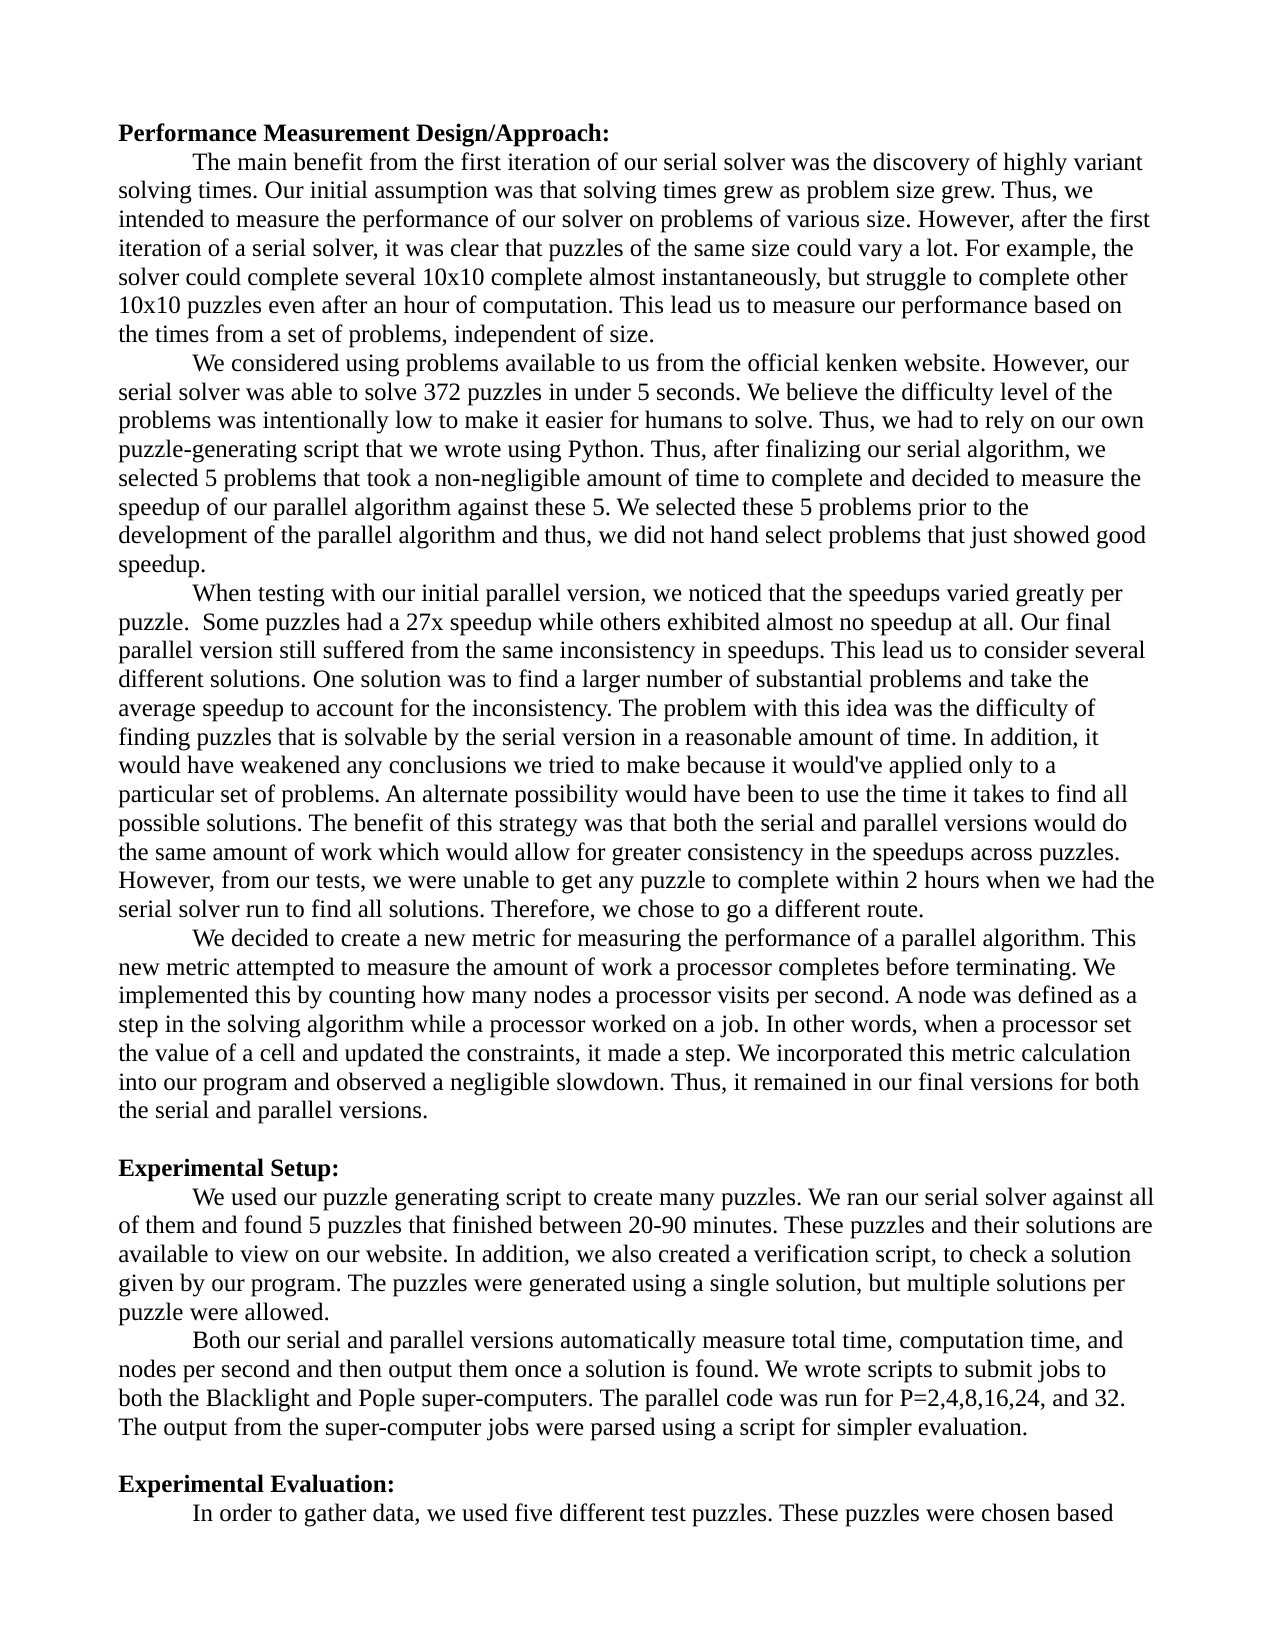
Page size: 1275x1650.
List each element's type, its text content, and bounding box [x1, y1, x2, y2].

text We considered using problems available to us from the official kenken website. However, our serial solver was able to solve 372 puzzles in under 5 seconds. We believe the difficulty level of the problems was intentionally low to make it easier for humans to solve. Thus, we had to rely on our own puzzle-generating script that we wrote using Python. Thus, after finalizing our serial algorithm, we selected 5 problems that took a non-negligible amount of time to complete and decided to measure the speedup of our parallel algorithm against these 5. We selected these 5 problems prior to the development of the parallel algorithm and thus, we did not hand select problems that just showed good speedup. [118, 348, 1157, 578]
text The main benefit from the first iteration of our serial solver was the discovery of highly variant solving times. Our initial assumption was that solving times grew as problem size grew. Thus, we intended to measure the performance of our solver on problems of various size. However, after the first iteration of a serial solver, it was clear that puzzles of the same size could vary a lot. For example, the solver could complete several 10x10 complete almost instantaneously, but struggle to complete other 10x10 puzzles even after an hour of computation. This lead us to measure our performance based on the times from a set of problems, independent of size. [118, 147, 1157, 348]
text We used our puzzle generating script to create many puzzles. We ran our serial solver against all of them and found 5 puzzles that finished between 20-90 minutes. These puzzles and their solutions are available to view on our website. In addition, we also created a verification script, to check a solution given by our program. The puzzles were generated using a single solution, but multiple solutions per puzzle were allowed. [118, 1182, 1157, 1326]
text Both our serial and parallel versions automatically measure total time, computation time, and nodes per second and then output them once a solution is found. We wrote scripts to submit jobs to both the Blacklight and Pople super-computers. The parallel code was run for P=2,4,8,16,24, and 32. The output from the super-computer jobs were parsed using a script for simpler evaluation. [118, 1326, 1157, 1441]
text In order to gather data, we used five different test puzzles. These puzzles were chosen based [118, 1498, 1157, 1527]
text When testing with our initial parallel version, we noticed that the speedups varied greatly per puzzle. Some puzzles had a 27x speedup while others exhibited almost no speedup at all. Our final parallel version still suffered from the same inconsistency in speedups. This lead us to consider several different solutions. One solution was to find a larger number of substantial problems and take the average speedup to account for the inconsistency. The problem with this idea was the difficulty of finding puzzles that is solvable by the serial version in a reasonable amount of time. In addition, it would have weakened any conclusions we tried to make because it would've applied only to a particular set of problems. An alternate possibility would have been to use the time it takes to find all possible solutions. The benefit of this strategy was that both the serial and parallel versions would do the same amount of work which would allow for greater consistency in the speedups across puzzles. However, from our tests, we were unable to get any puzzle to complete within 2 hours when we had the serial solver run to find all solutions. Therefore, we chose to go a different route. [118, 578, 1157, 923]
text Experimental Evaluation: [118, 1469, 1157, 1498]
text Experimental Setup: [118, 1153, 1157, 1182]
text Performance Measurement Design/Approach: [118, 118, 1157, 147]
text We decided to create a new metric for measuring the performance of a parallel algorithm. This new metric attempted to measure the amount of work a processor completes before terminating. We implemented this by counting how many nodes a processor visits per second. A node was defined as a step in the solving algorithm while a processor worked on a job. In other words, when a processor set the value of a cell and updated the constraints, it made a step. We incorporated this metric calculation into our program and observed a negligible slowdown. Thus, it remained in our final versions for both the serial and parallel versions. [118, 923, 1157, 1124]
